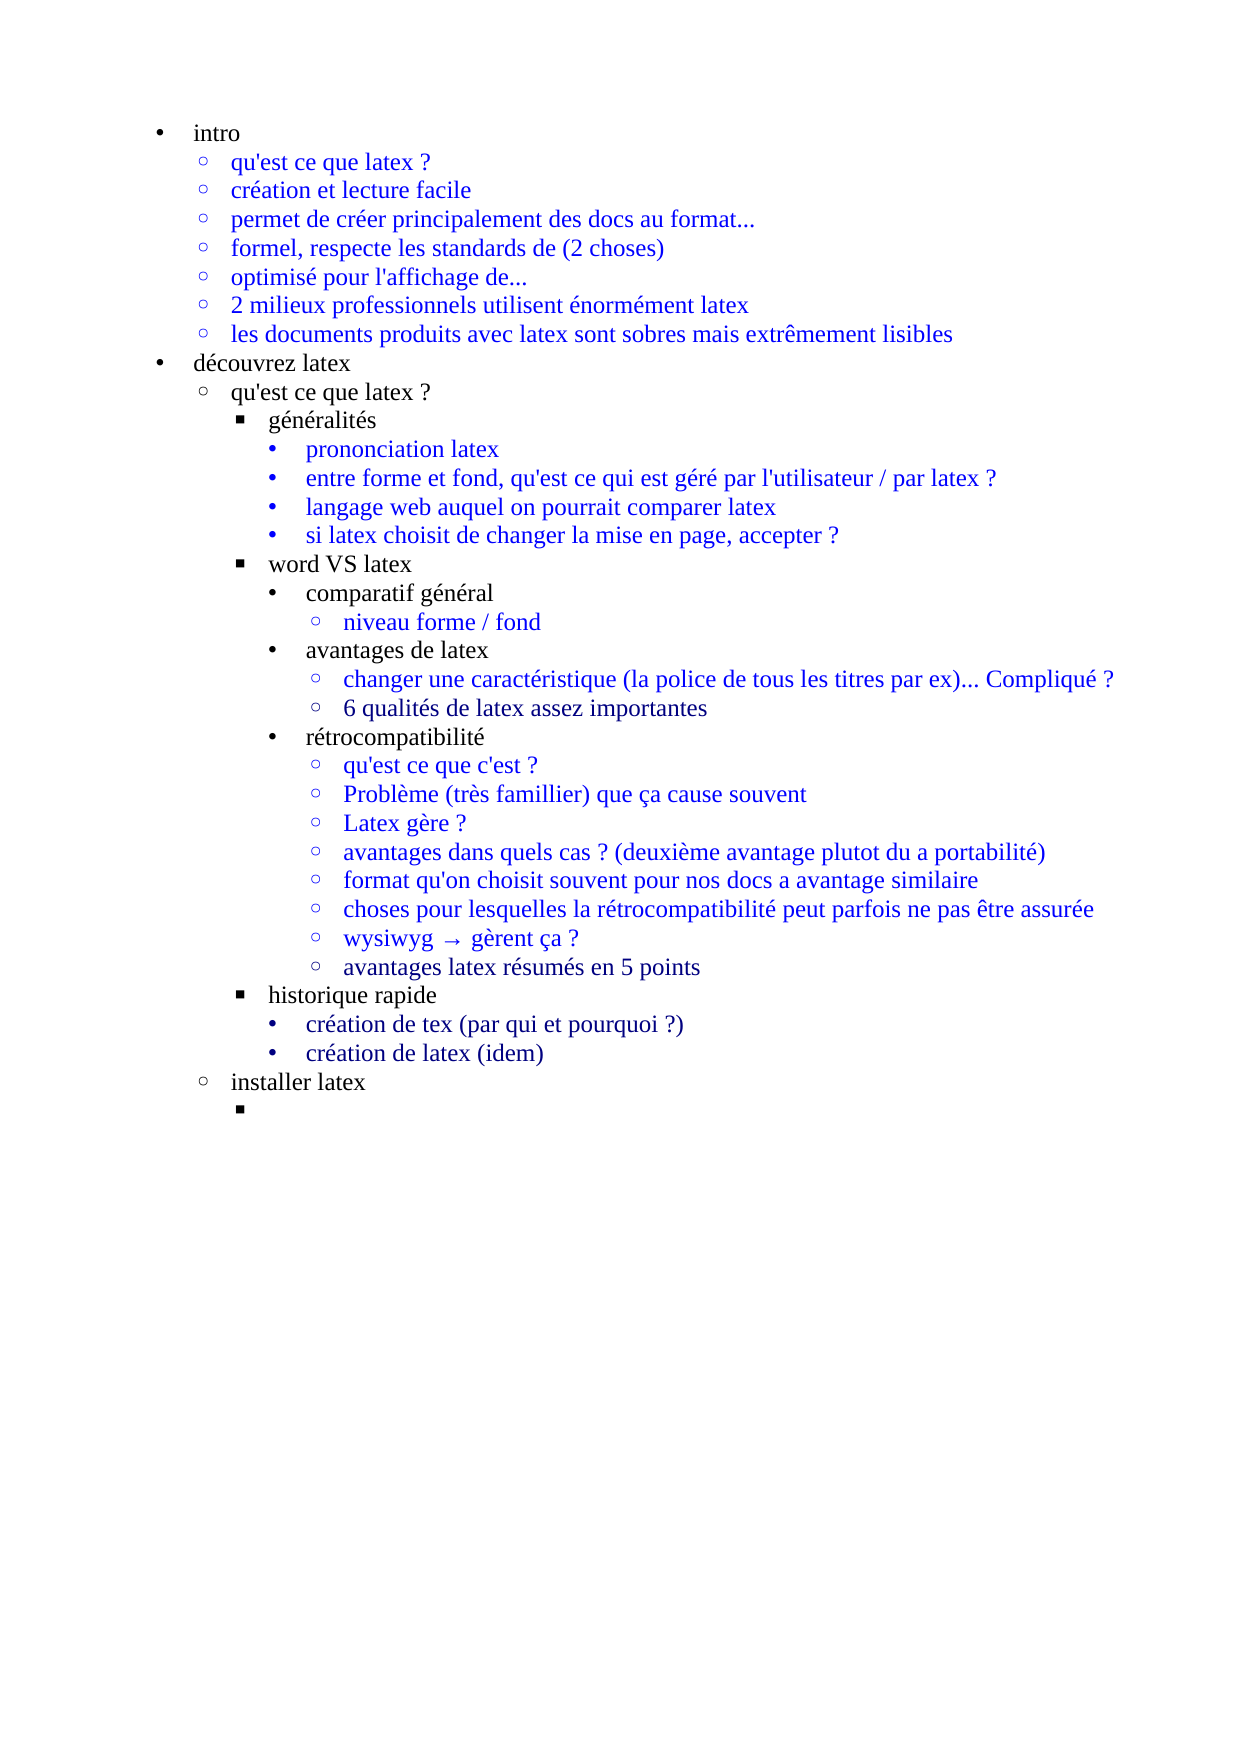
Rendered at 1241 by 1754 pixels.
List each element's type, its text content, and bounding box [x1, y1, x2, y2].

list choses pour lesquelles la rétrocompatibilité peut parfois ne pas être assurée [306, 894, 1122, 923]
list découvrez latex [156, 348, 1122, 377]
list 2 milieux professionnels utilisent énormément latex [193, 291, 1122, 319]
list rétrocompatibilité [268, 722, 1122, 751]
list Latex gère ? [306, 808, 1122, 837]
list qu'est ce que latex ? [193, 147, 1122, 176]
list langage web auquel on pourrait comparer latex [268, 492, 1122, 521]
list changer une caractéristique (la police de tous les titres par ex)... Compliqué ? [306, 664, 1122, 693]
list optimisé pour l'affichage de... [193, 262, 1122, 291]
list entre forme et fond, qu'est ce qui est géré par l'utilisateur / par latex ? [268, 463, 1122, 492]
list comparatif général [268, 578, 1122, 607]
list qu'est ce que latex ? [193, 377, 1122, 406]
list qu'est ce que c'est ? [306, 751, 1122, 779]
list format qu'on choisit souvent pour nos docs a avantage similaire [306, 866, 1122, 894]
list avantages de latex [268, 636, 1122, 664]
list création et lecture facile [193, 176, 1122, 204]
list généralités [231, 406, 1122, 434]
list prononciation latex [268, 434, 1122, 463]
list 6 qualités de latex assez importantes [306, 693, 1122, 722]
list wysiwyg → gèrent ça ? [306, 923, 1122, 952]
list les documents produits avec latex sont sobres mais extrêmement lisibles [193, 319, 1122, 348]
list avantages dans quels cas ? (deuxième avantage plutot du a portabilité) [306, 837, 1122, 866]
list permet de créer principalement des docs au format... [193, 204, 1122, 233]
list création de tex (par qui et pourquoi ?) [268, 1009, 1122, 1038]
list installer latex [193, 1067, 1122, 1096]
list formel, respecte les standards de (2 choses) [193, 233, 1122, 262]
list niveau forme / fond [306, 607, 1122, 636]
list si latex choisit de changer la mise en page, accepter ? [268, 521, 1122, 549]
list intro [156, 118, 1122, 147]
list avantages latex résumés en 5 points [306, 952, 1122, 981]
list création de latex (idem) [268, 1038, 1122, 1067]
list Problème (très famillier) que ça cause souvent [306, 779, 1122, 808]
list word VS latex [231, 549, 1122, 578]
list historique rapide [231, 981, 1122, 1009]
